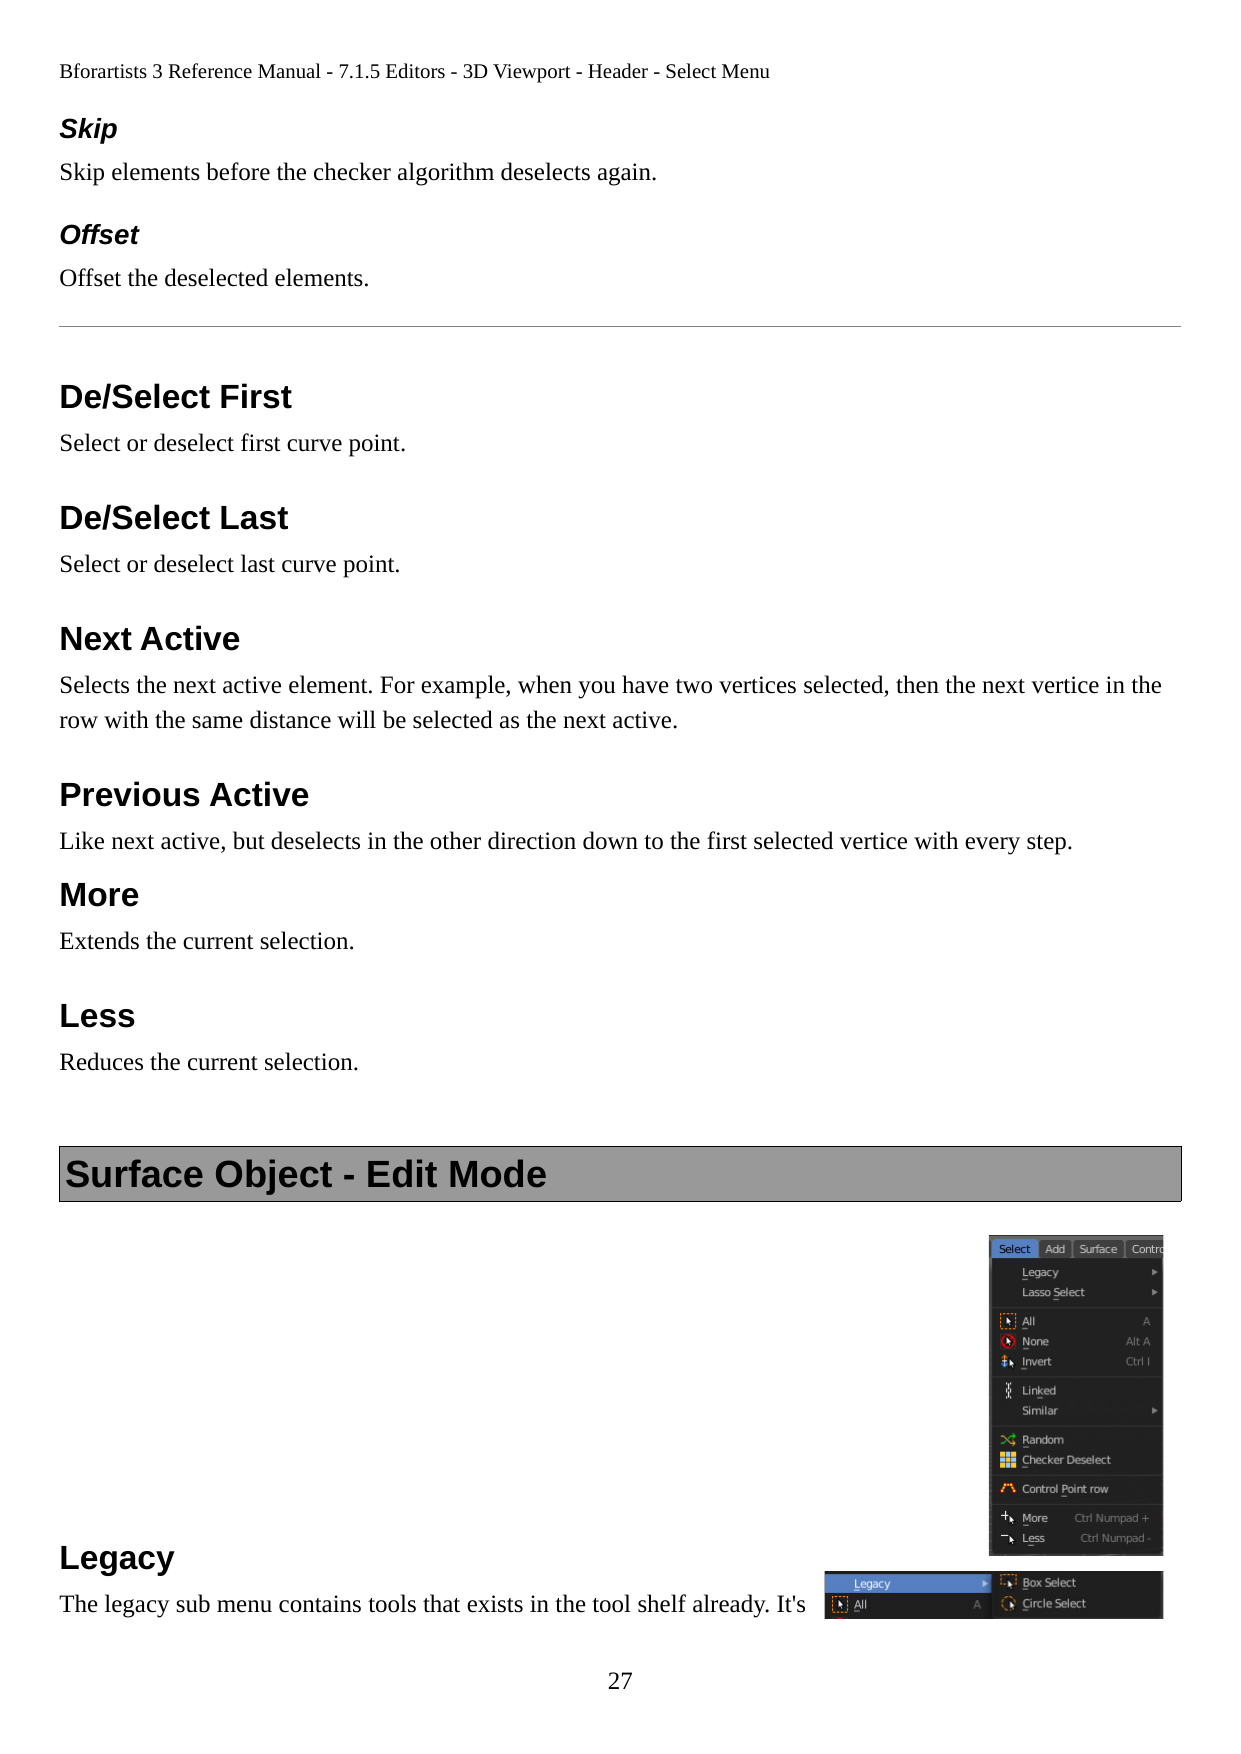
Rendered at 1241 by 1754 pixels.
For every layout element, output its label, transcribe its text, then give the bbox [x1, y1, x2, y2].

text Skip elements before the checker algorithm deselects again. [59, 157, 1181, 186]
text Select or deselect last curve point. [59, 549, 1181, 578]
picture [824, 1571, 1164, 1619]
subtitle De/Select Last [59, 498, 1181, 537]
subtitle De/Select First [59, 377, 1181, 416]
text Offset the deselected elements. [59, 263, 1181, 292]
text Extends the current selection. [59, 926, 1181, 955]
picture [988, 1235, 1164, 1556]
subtitle Previous Active [59, 774, 1181, 813]
subtitle Legacy [59, 1538, 1181, 1577]
table_header Surface Object - Edit Mode [60, 1147, 1181, 1201]
text Selects the next active element. For example, when you have two vertices selected, then the next vertice in the row with the same distance will be selected as the next active. [59, 670, 1181, 733]
subtitle Offset [59, 218, 1181, 250]
subtitle Next Active [59, 619, 1181, 658]
text Like next active, but deselects in the other direction down to the first selected vertice with every step. [59, 826, 1181, 854]
text Select or deselect first curve point. [59, 428, 1181, 457]
subtitle Less [59, 996, 1181, 1035]
subtitle Skip [59, 113, 1181, 144]
text Reduces the current selection. [59, 1047, 1181, 1076]
text The legacy sub menu contains tools that exists in the tool shelf already. It's [59, 1589, 824, 1618]
subtitle More [59, 875, 1181, 914]
